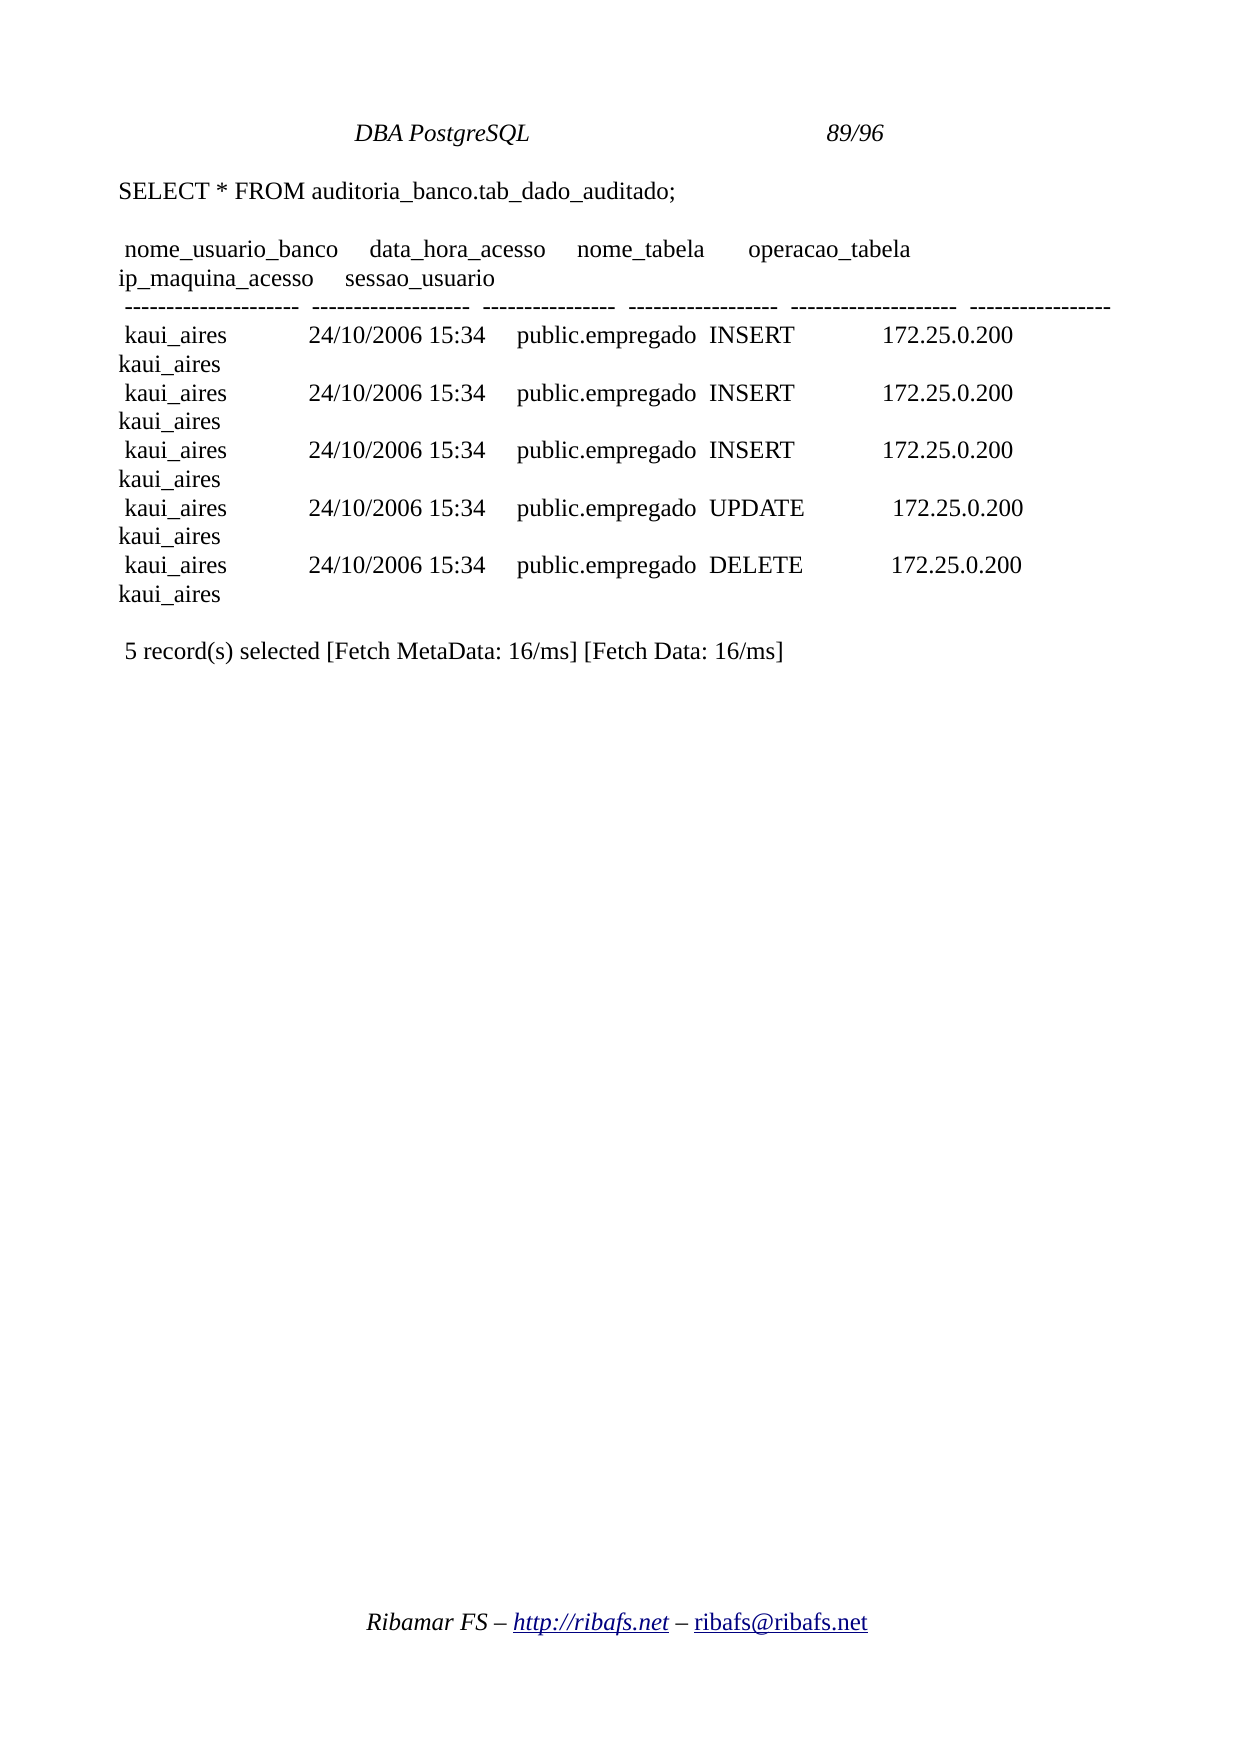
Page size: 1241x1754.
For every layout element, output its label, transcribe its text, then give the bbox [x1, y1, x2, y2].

text kaui_aires 24/10/2006 15:34 public.empregado INSERT 172.25.0.200 kaui_aires [118, 320, 1122, 378]
text kaui_aires 24/10/2006 15:34 public.empregado INSERT 172.25.0.200 kaui_aires [118, 378, 1122, 435]
text 5 record(s) selected [Fetch MetaData: 16/ms] [Fetch Data: 16/ms] [118, 636, 1122, 665]
text --------------------- ------------------- ---------------- ------------------ -------------------- ----------------- [118, 291, 1122, 320]
text SELECT * FROM auditoria_banco.tab_dado_auditado; [118, 176, 1122, 205]
text kaui_aires 24/10/2006 15:34 public.empregado DELETE 172.25.0.200 kaui_aires [118, 550, 1122, 608]
text kaui_aires 24/10/2006 15:34 public.empregado UPDATE 172.25.0.200 kaui_aires [118, 493, 1122, 550]
text nome_usuario_banco data_hora_acesso nome_tabela operacao_tabela ip_maquina_acesso sessao_usuario [118, 234, 1122, 291]
text kaui_aires 24/10/2006 15:34 public.empregado INSERT 172.25.0.200 kaui_aires [118, 435, 1122, 493]
